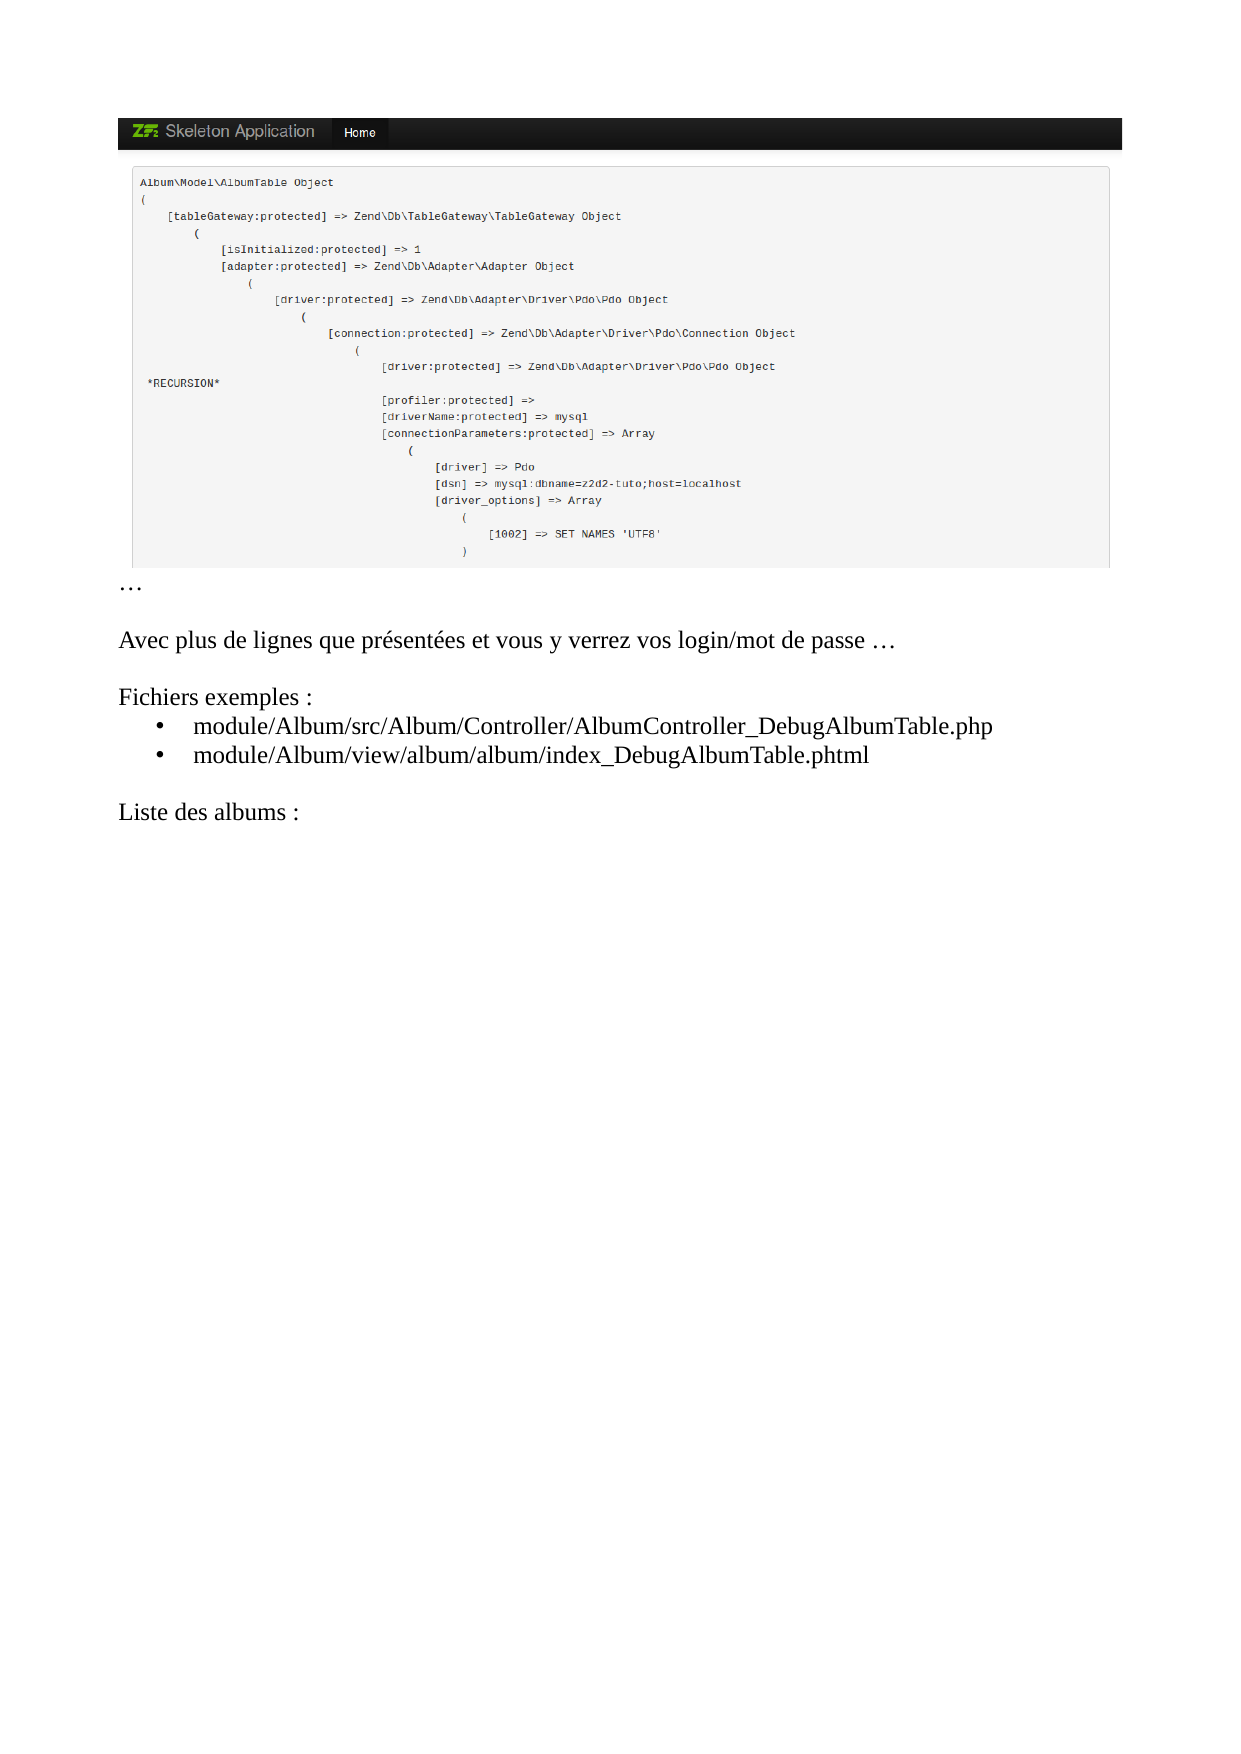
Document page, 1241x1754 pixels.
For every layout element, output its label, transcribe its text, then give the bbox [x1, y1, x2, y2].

text … [118, 568, 1122, 596]
list module/Album/src/Album/Controller/AlbumController_DebugAlbumTable.php [156, 711, 1122, 740]
list module/Album/view/album/album/index_DebugAlbumTable.phtml [156, 740, 1122, 769]
text Liste des albums : [118, 797, 1122, 826]
text Avec plus de lignes que présentées et vous y verrez vos login/mot de passe … [118, 625, 1122, 654]
text Fichiers exemples : [118, 682, 1122, 711]
picture [118, 118, 1123, 568]
